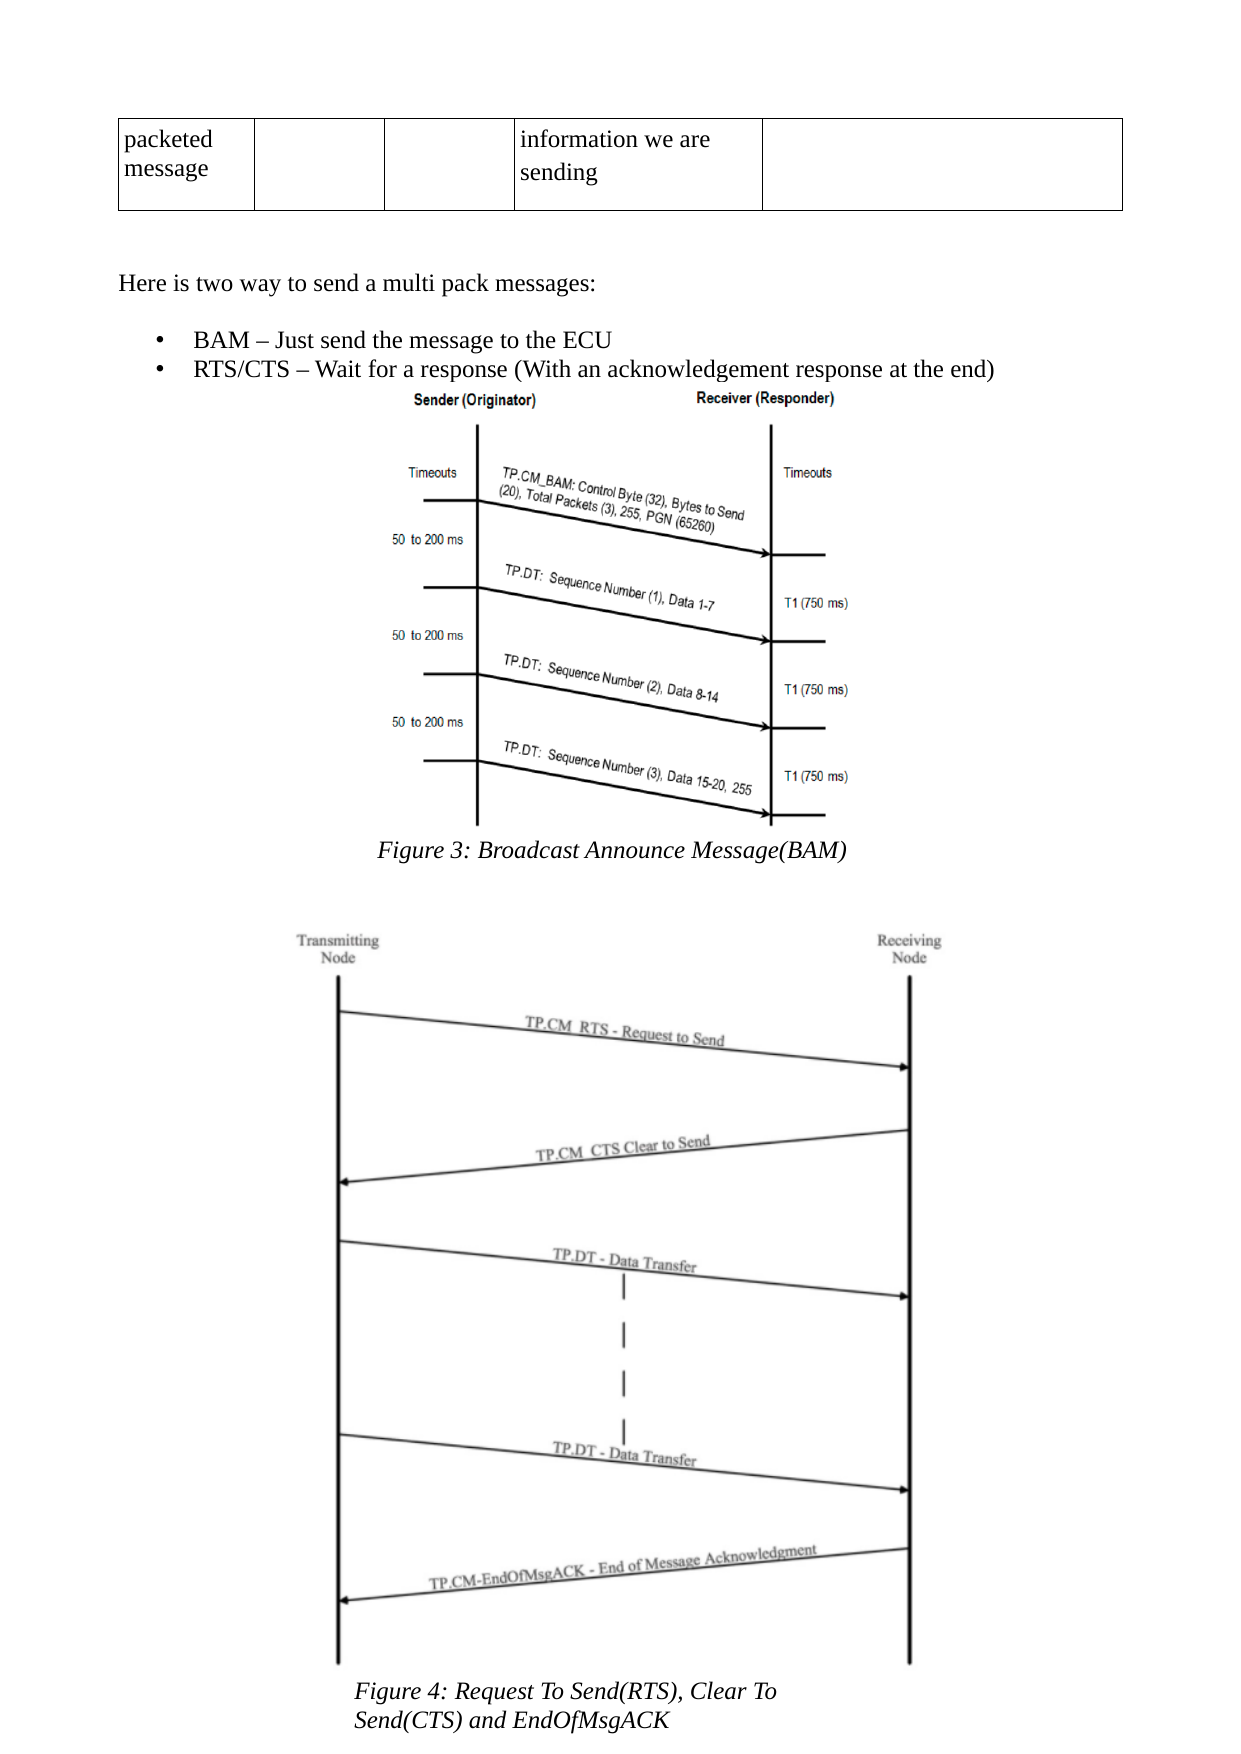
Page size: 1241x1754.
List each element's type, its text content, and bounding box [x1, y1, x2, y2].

list RTS/CTS – Wait for a response (With an acknowledgement response at the end) [156, 354, 1122, 383]
picture [377, 382, 864, 835]
table_cell packeted message [119, 119, 254, 210]
table_cell [763, 119, 1122, 210]
text Here is two way to send a multi pack messages: [118, 268, 1122, 297]
text Figure 3: Broadcast Announce Message(BAM) [377, 835, 863, 864]
picture [285, 914, 956, 1676]
table_cell [385, 119, 514, 210]
text Figure 4: Request To Send(RTS), Clear To Send(CTS) and EndOfMsgACK [354, 1676, 886, 1733]
table_cell information we are sending [515, 119, 762, 210]
list BAM – Just send the message to the ECU [156, 325, 1122, 354]
table_cell [255, 119, 384, 210]
